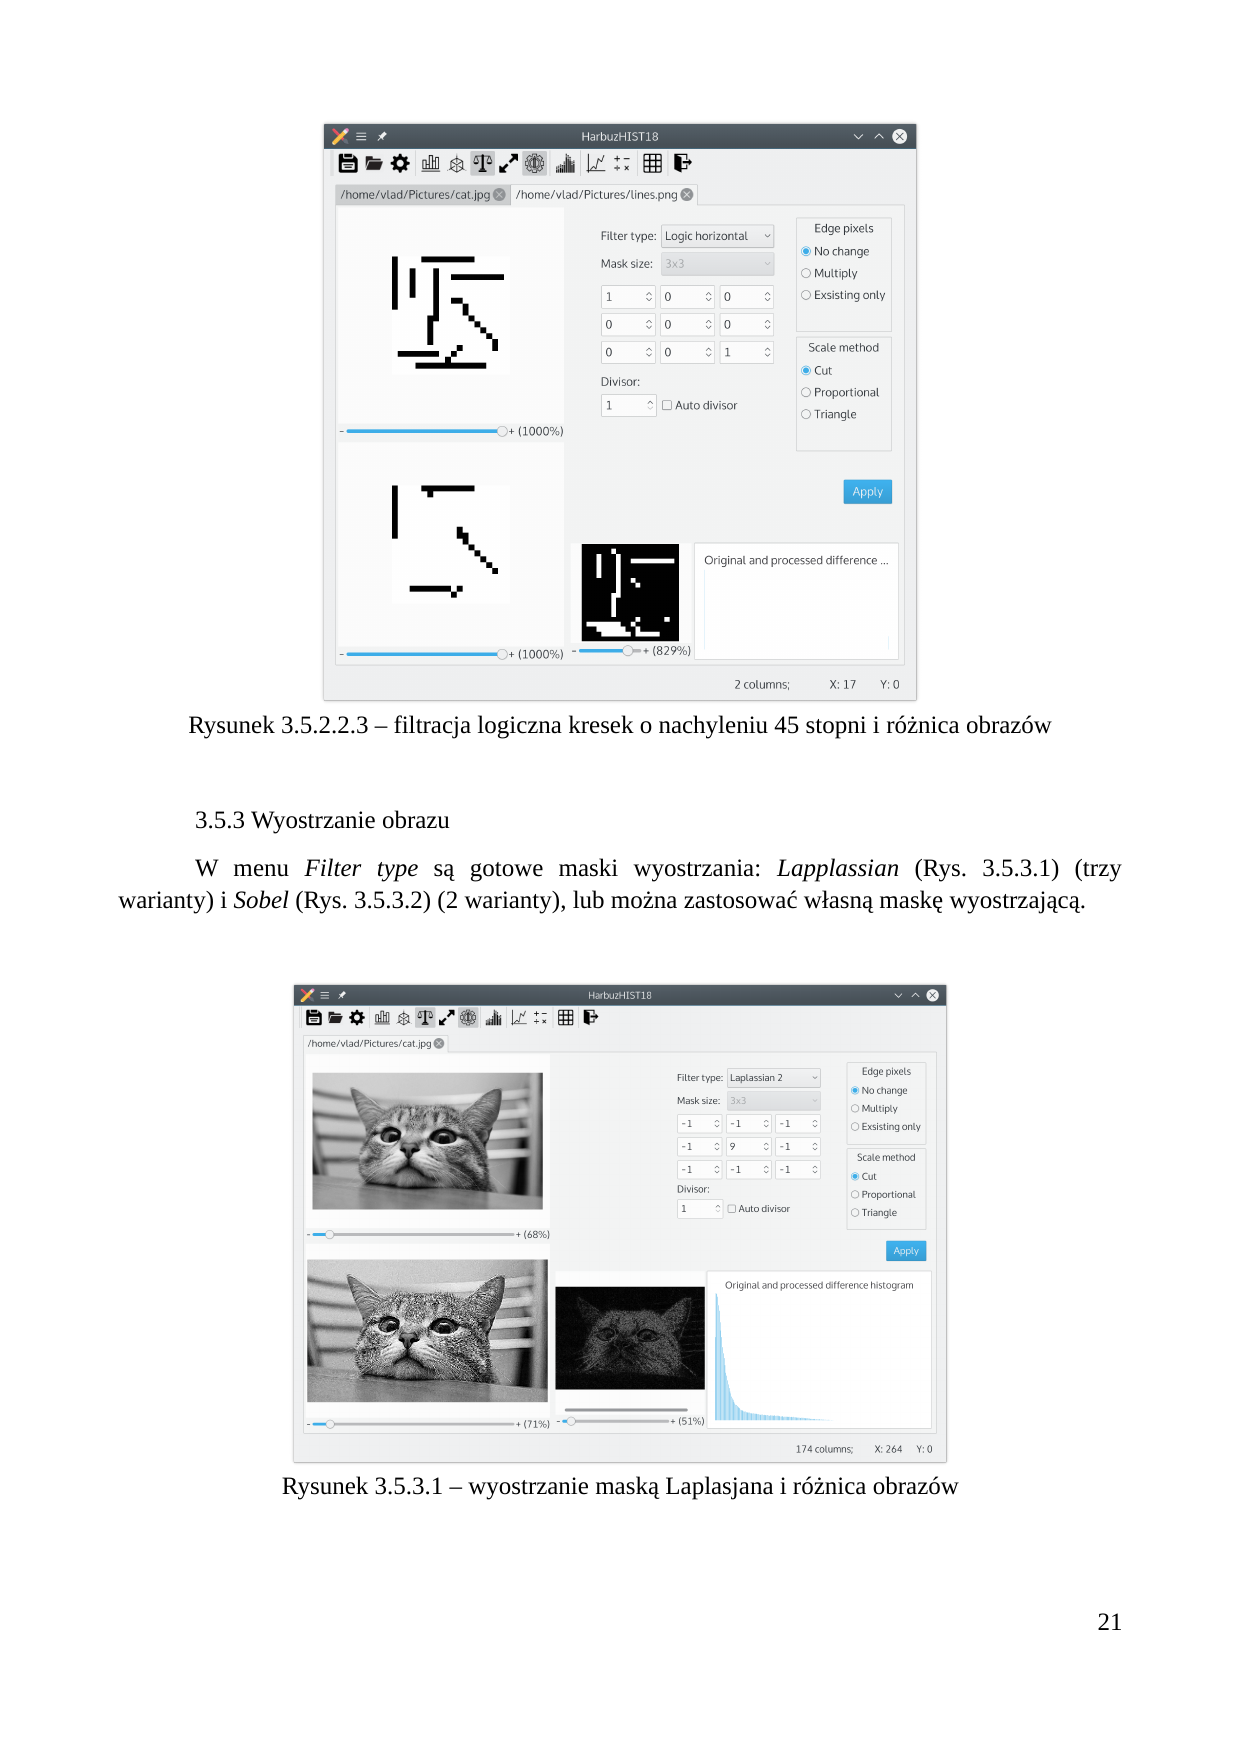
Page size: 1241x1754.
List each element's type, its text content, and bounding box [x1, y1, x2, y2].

text W menu Filter type są gotowe maski wyostrzania: Lapplassian (Rys. 3.5.3.1) (trzy warianty) i Sobel (Rys. 3.5.3.2) (2 warianty), lub można zastosować własną maskę wyostrzającą. [118, 853, 1122, 914]
text Rysunek 3.5.2.2.3 – filtracja logiczna kresek o nachyleniu 45 stopni i różnica obrazów [118, 706, 1122, 738]
text 3.5.3 Wyostrzanie obrazu [118, 805, 1122, 834]
picture [289, 980, 951, 1467]
text Rysunek 3.5.3.1 – wyostrzanie maską Laplasjana i różnica obrazów [118, 1467, 1122, 1499]
picture [318, 118, 922, 706]
